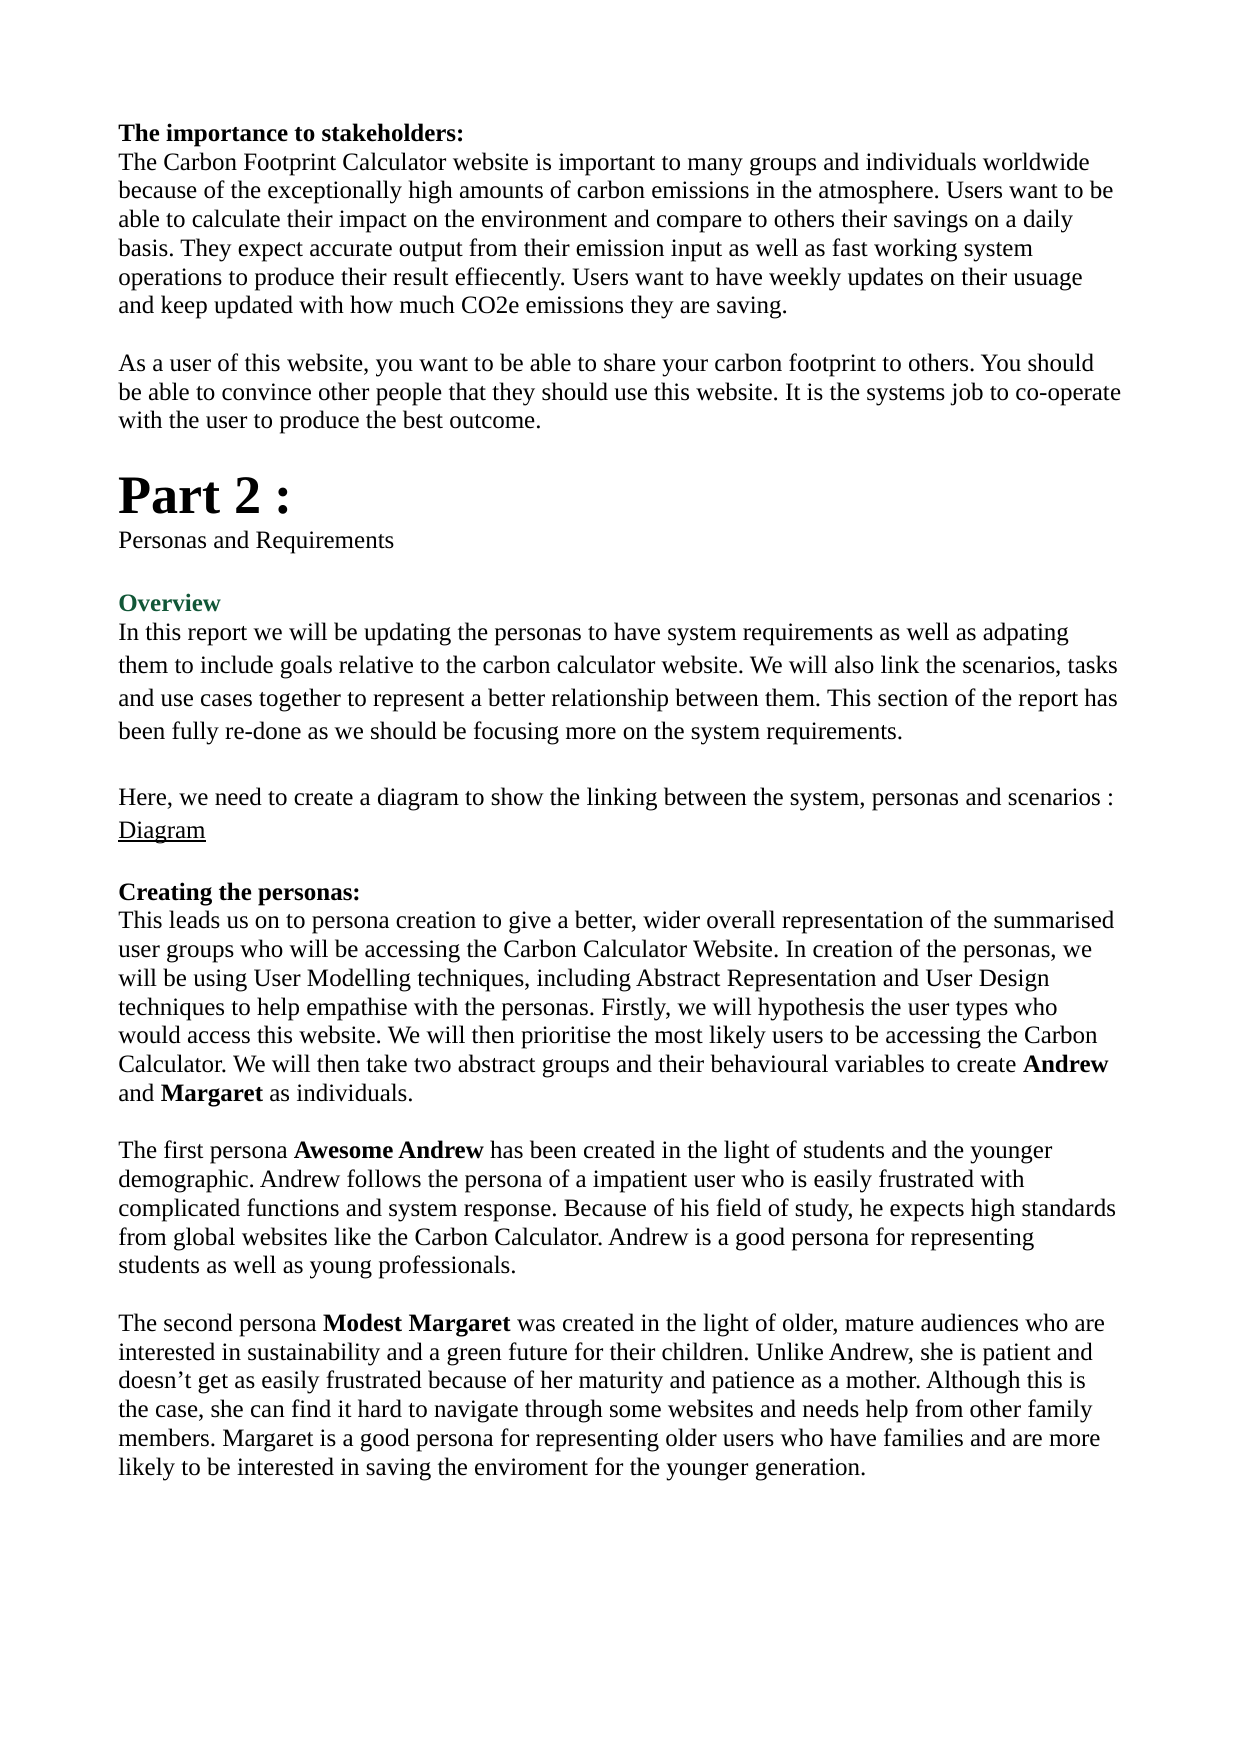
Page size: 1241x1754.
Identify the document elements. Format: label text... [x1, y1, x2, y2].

text Here, we need to create a diagram to show the linking between the system, personas and scenarios : Diagram [118, 782, 1122, 844]
text In this report we will be updating the personas to have system requirements as well as adpating them to include goals relative to the carbon calculator website. We will also link the scenarios, tasks and use cases together to represent a better relationship between them. This section of the report has been fully re-done as we should be focusing more on the system requirements. [118, 617, 1122, 745]
text As a user of this website, you want to be able to share your carbon footprint to others. You should be able to convince other people that they should use this website. It is the systems job to co-operate with the user to produce the best outcome. [118, 348, 1122, 434]
text The first persona Awesome Andrew has been created in the light of students and the younger demographic. Andrew follows the persona of a impatient user who is easily frustrated with complicated functions and system response. Because of his field of study, he expects high standards from global websites like the Carbon Calculator. Andrew is a good persona for representing students as well as young professionals. [118, 1136, 1122, 1279]
text This leads us on to persona creation to give a better, wider overall representation of the summarised user groups who will be accessing the Carbon Calculator Website. In creation of the personas, we will be using User Modelling techniques, including Abstract Representation and User Design techniques to help empathise with the personas. Firstly, we will hypothesis the user types who would access this website. We will then prioritise the most likely users to be accessing the Carbon Calculator. We will then take two abstract groups and their behavioural variables to create Andrew and Margaret as individuals. [118, 906, 1122, 1107]
text The importance to stakeholders: [118, 118, 1122, 147]
text The second persona Modest Margaret was created in the light of older, mature audiences who are interested in sustainability and a green future for their children. Unlike Andrew, she is patient and doesn’t get as easily frustrated because of her maturity and patience as a mother. Although this is the case, she can find it hard to navigate through some websites and needs help from other family members. Margaret is a good persona for representing older users who have families and are more likely to be interested in saving the enviroment for the younger generation. [118, 1308, 1122, 1481]
text Personas and Requirements [118, 525, 1122, 554]
subtitle Overview [118, 588, 1122, 617]
text Part 2 : [118, 463, 1122, 525]
text Creating the personas: [118, 877, 1122, 906]
text The Carbon Footprint Calculator website is important to many groups and individuals worldwide because of the exceptionally high amounts of carbon emissions in the atmosphere. Users want to be able to calculate their impact on the environment and compare to others their savings on a daily basis. They expect accurate output from their emission input as well as fast working system operations to produce their result effiecently. Users want to have weekly updates on their usuage and keep updated with how much CO2e emissions they are saving. [118, 147, 1122, 319]
